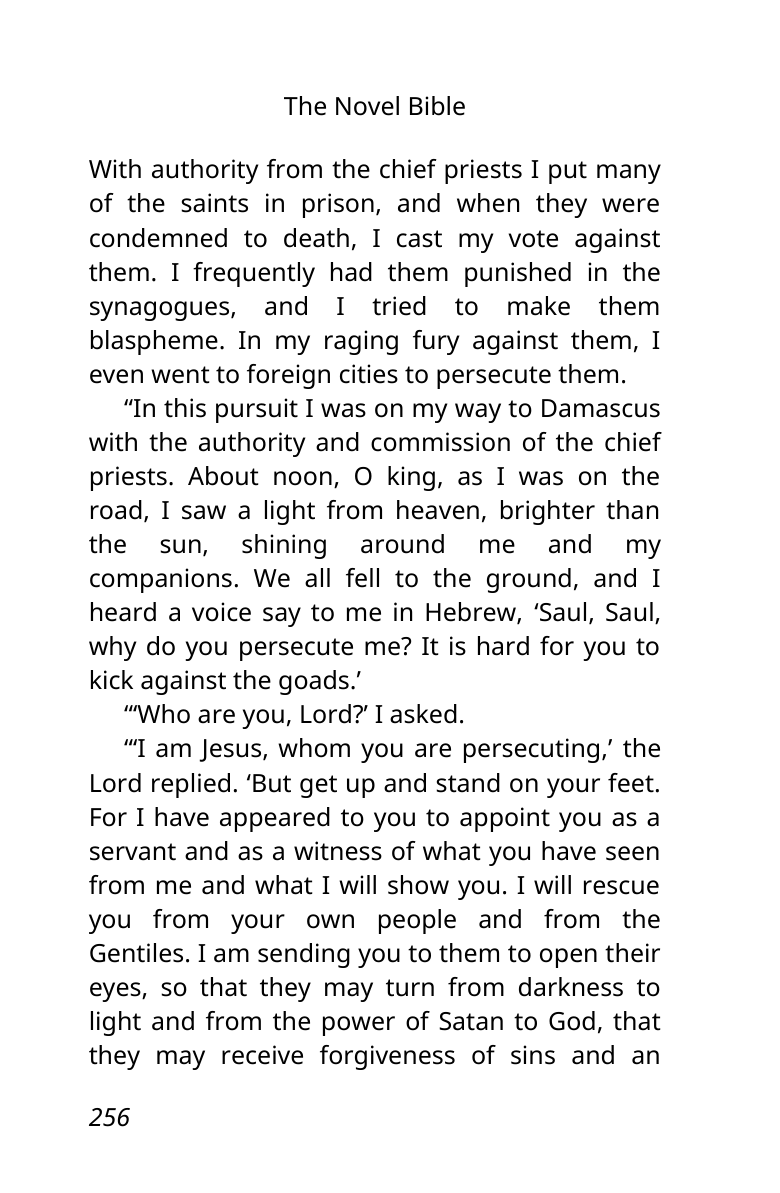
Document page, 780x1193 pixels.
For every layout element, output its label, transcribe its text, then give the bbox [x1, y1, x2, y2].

text With authority from the chief priests I put many of the saints in prison, and when they were condemned to death, I cast my vote against them. I frequently had them punished in the synagogues, and I tried to make them blaspheme. In my raging fury against them, I even went to foreign cities to persecute them. [88, 152, 661, 391]
text “In this pursuit I was on my way to Damascus with the authority and commission of the chief priests. About noon, O king, as I was on the road, I saw a light from heaven, brighter than the sun, shining around me and my companions. We all fell to the ground, and I heard a voice say to me in Hebrew, ‘Saul, Saul, why do you persecute me? It is hard for you to kick against the goads.’ [88, 391, 661, 697]
text “‘Who are you, Lord?’ I asked. [88, 697, 661, 731]
text “‘I am Jesus, whom you are persecuting,’ the Lord replied. ‘But get up and stand on your feet. For I have appeared to you to appoint you as a servant and as a witness of what you have seen from me and what I will show you. I will rescue you from your own people and from the Gentiles. I am sending you to them to open their eyes, so that they may turn from darkness to light and from the power of Satan to God, that they may receive forgiveness of sins and an [88, 731, 661, 1072]
